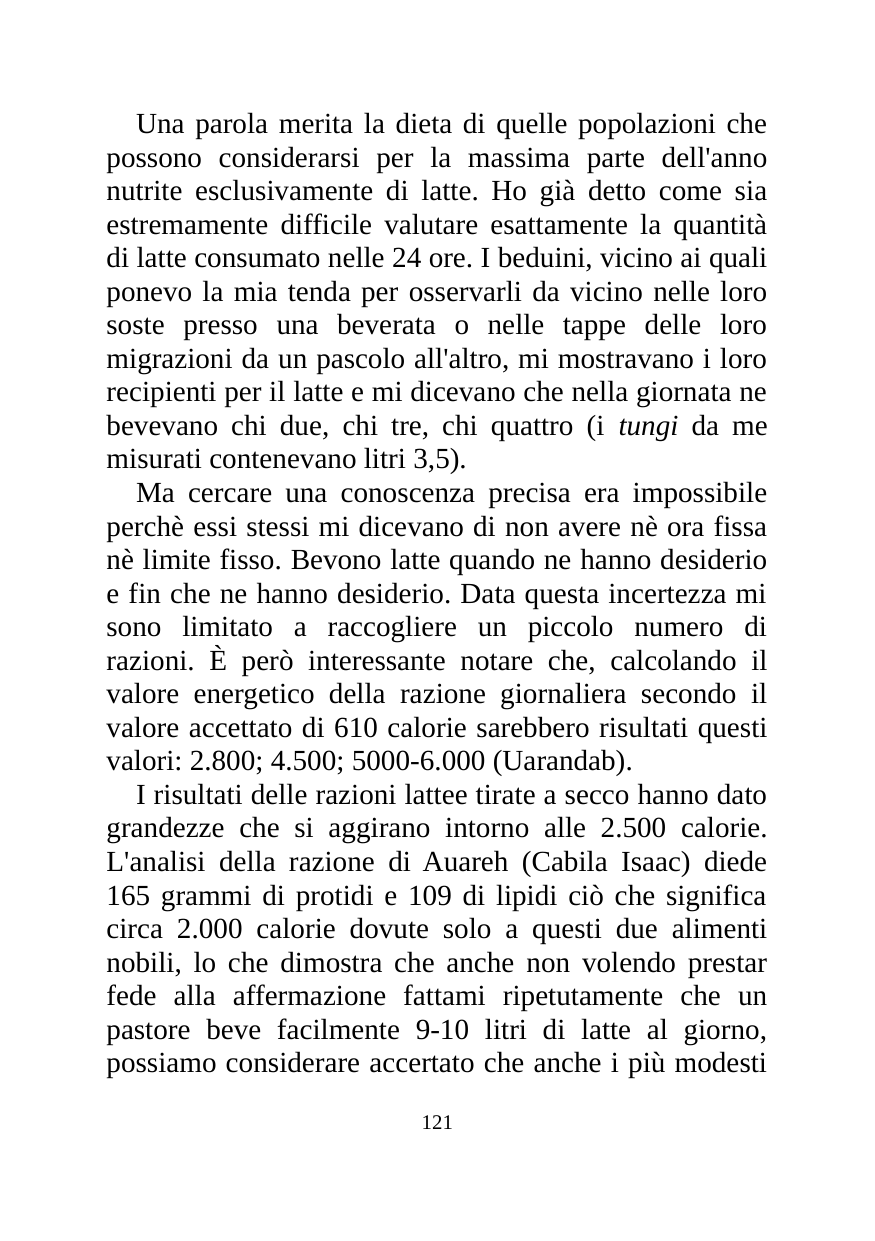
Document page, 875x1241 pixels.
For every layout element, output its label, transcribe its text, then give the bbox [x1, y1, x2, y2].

text Ma cercare una conoscenza precisa era impossibile perchè essi stessi mi dicevano di non avere nè ora fissa nè limite fisso. Bevono latte quando ne hanno desiderio e fin che ne hanno desiderio. Data questa incertezza mi sono limitato a raccogliere un piccolo numero di razioni. È però interessante notare che, calcolando il valore energetico della razione giornaliera secondo il valore accettato di 610 calorie sarebbero risultati questi valori: 2.800; 4.500; 5000-6.000 (Uarandab). [106, 475, 768, 777]
text Una parola merita la dieta di quelle popolazioni che possono considerarsi per la massima parte dell'anno nutrite esclusivamente di latte. Ho già detto come sia estremamente difficile valutare esattamente la quantità di latte consumato nelle 24 ore. I beduini, vicino ai quali ponevo la mia tenda per osservarli da vicino nelle loro soste presso una beverata o nelle tappe delle loro migrazioni da un pascolo all'altro, mi mostravano i loro recipienti per il latte e mi dicevano che nella giornata ne bevevano chi due, chi tre, chi quattro (i tungi da me misurati contenevano litri 3,5). [106, 106, 768, 475]
text I risultati delle razioni lattee tirate a secco hanno dato grandezze che si aggirano intorno alle 2.500 calorie. L'analisi della razione di Auareh (Cabila Isaac) diede 165 grammi di protidi e 109 di lipidi ciò che significa circa 2.000 calorie dovute solo a questi due alimenti nobili, lo che dimostra che anche non volendo prestar fede alla affermazione fattami ripetutamente che un pastore beve facilmente 9-10 litri di latte al giorno, possiamo considerare accertato che anche i più modesti [106, 777, 768, 1079]
